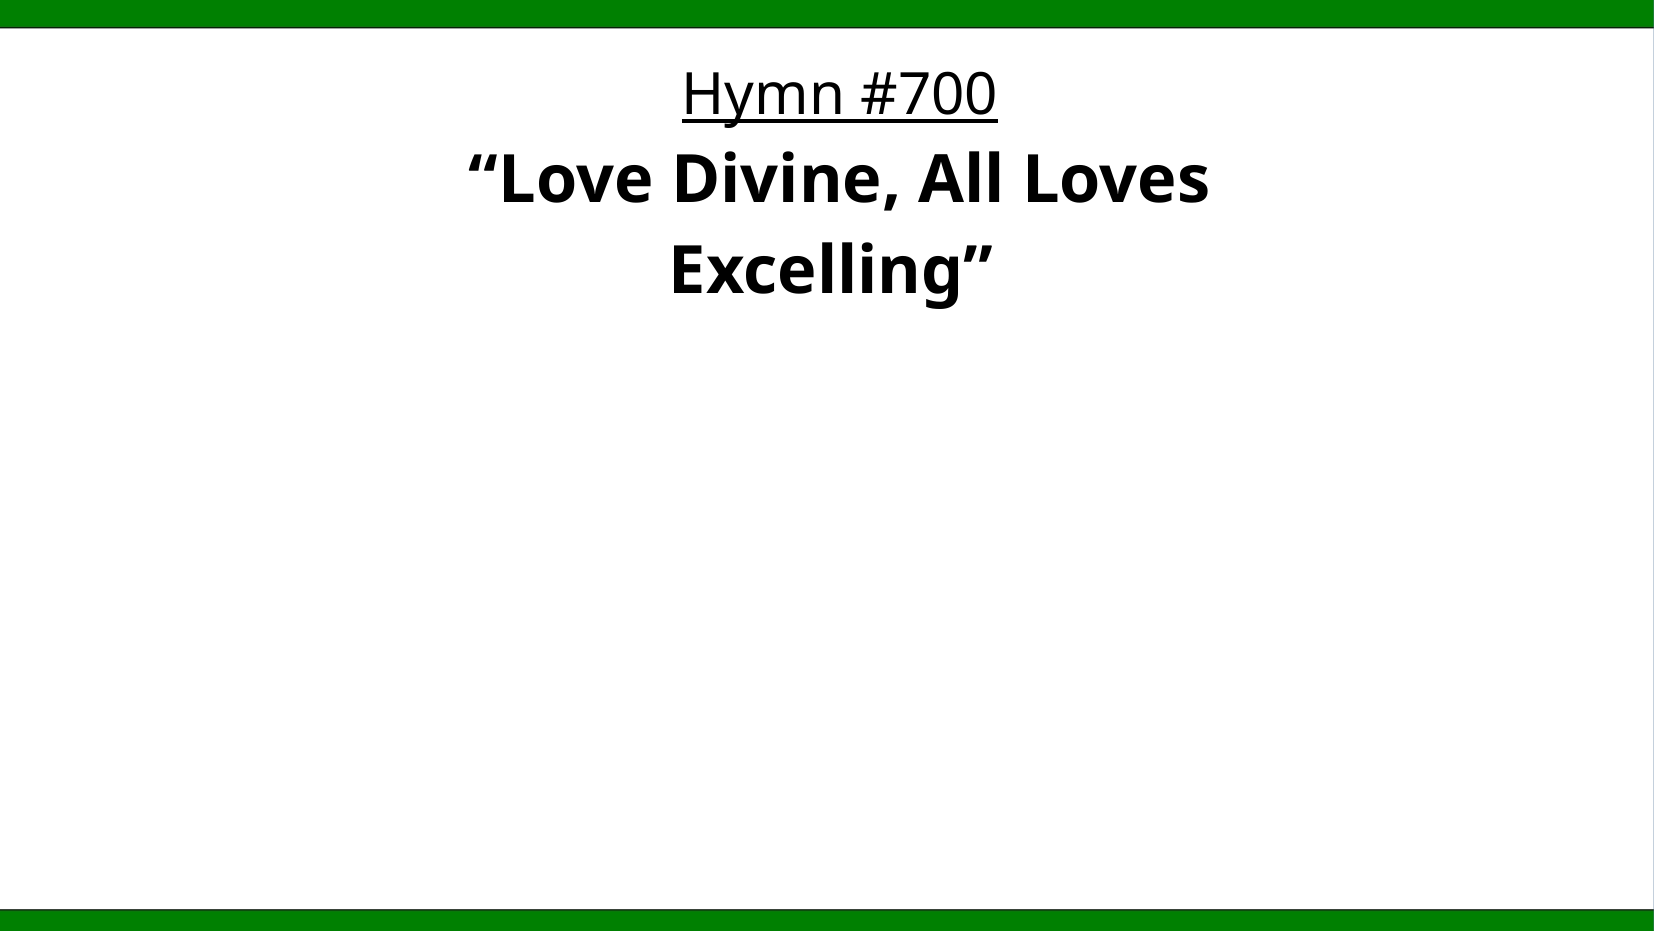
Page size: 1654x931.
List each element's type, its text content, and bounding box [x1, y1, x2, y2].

picture [0, 0, 1654, 931]
text_box Hymn #700 “Love Divine, All Loves Excelling” [300, 45, 1381, 226]
